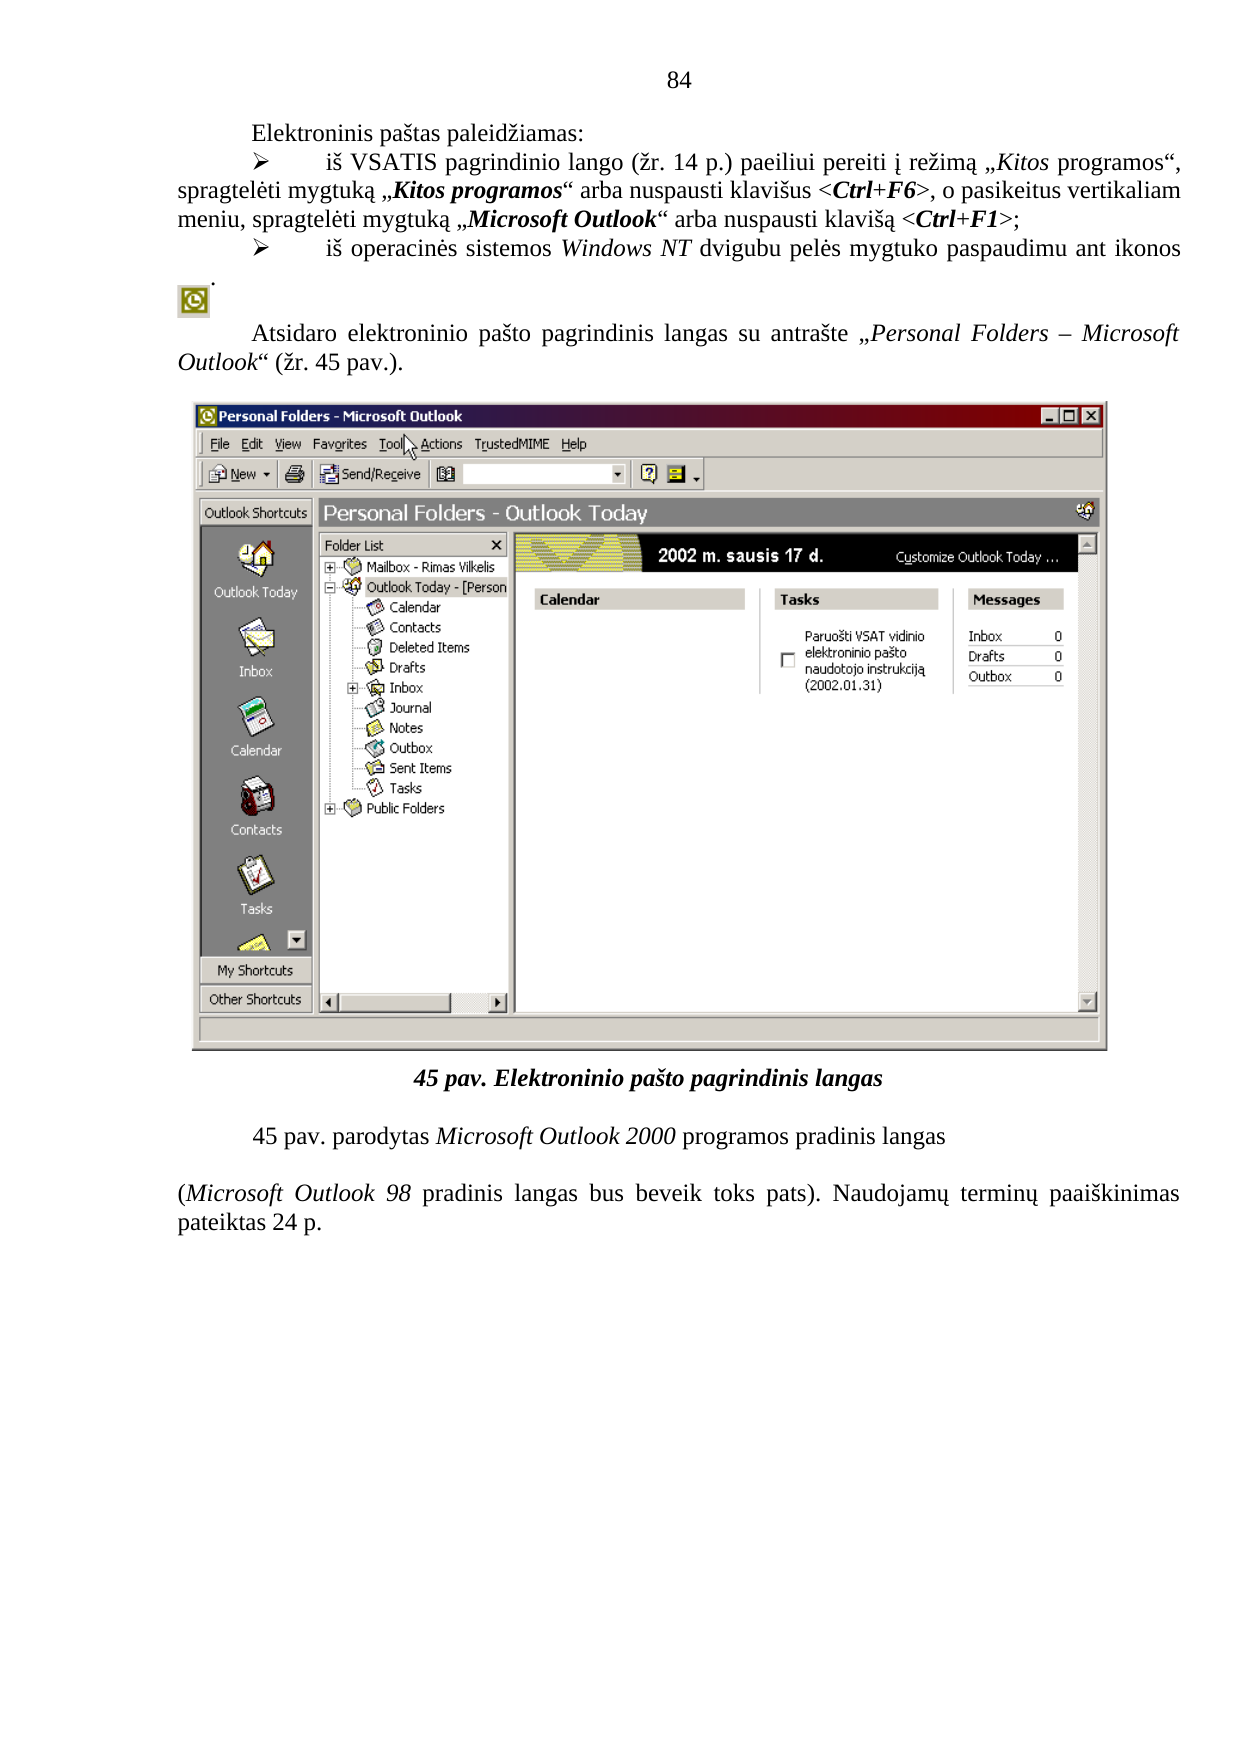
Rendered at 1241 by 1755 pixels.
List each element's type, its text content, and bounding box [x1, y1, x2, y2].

text Atsidaro elektroninio pašto pagrindinis langas su antrašte „Personal Folders – Microsoft Outlook“ (žr. 45 pav.). [177, 318, 1181, 376]
text [177, 401, 1122, 1063]
text 45 pav. parodytas Microsoft Outlook 2000 programos pradinis langas [177, 1121, 1181, 1149]
text (Microsoft Outlook 98 pradinis langas bus beveik toks pats). Naudojamų terminų paaiškinimas pateiktas 24 p. [177, 1178, 1181, 1236]
text  iš VSATIS pagrindinio lango (žr. 14 p.) paeiliui pereiti į režimą „Kitos programos“, spragtelėti mygtuką „Kitos programos“ arba nuspausti klavišus <Ctrl+F6>, o pasikeitus vertikaliam meniu, spragtelėti mygtuką „Microsoft Outlook“ arba nuspausti klavišą <Ctrl+F1>; [177, 147, 1181, 233]
text  iš operacinės sistemos Windows NT dvigubu pelės mygtuko paspaudimu ant ikonos . [177, 233, 1181, 318]
text Elektroninis paštas paleidžiamas: [177, 118, 1181, 147]
text 45 pav. Elektroninio pašto pagrindinis langas [177, 1063, 1122, 1092]
